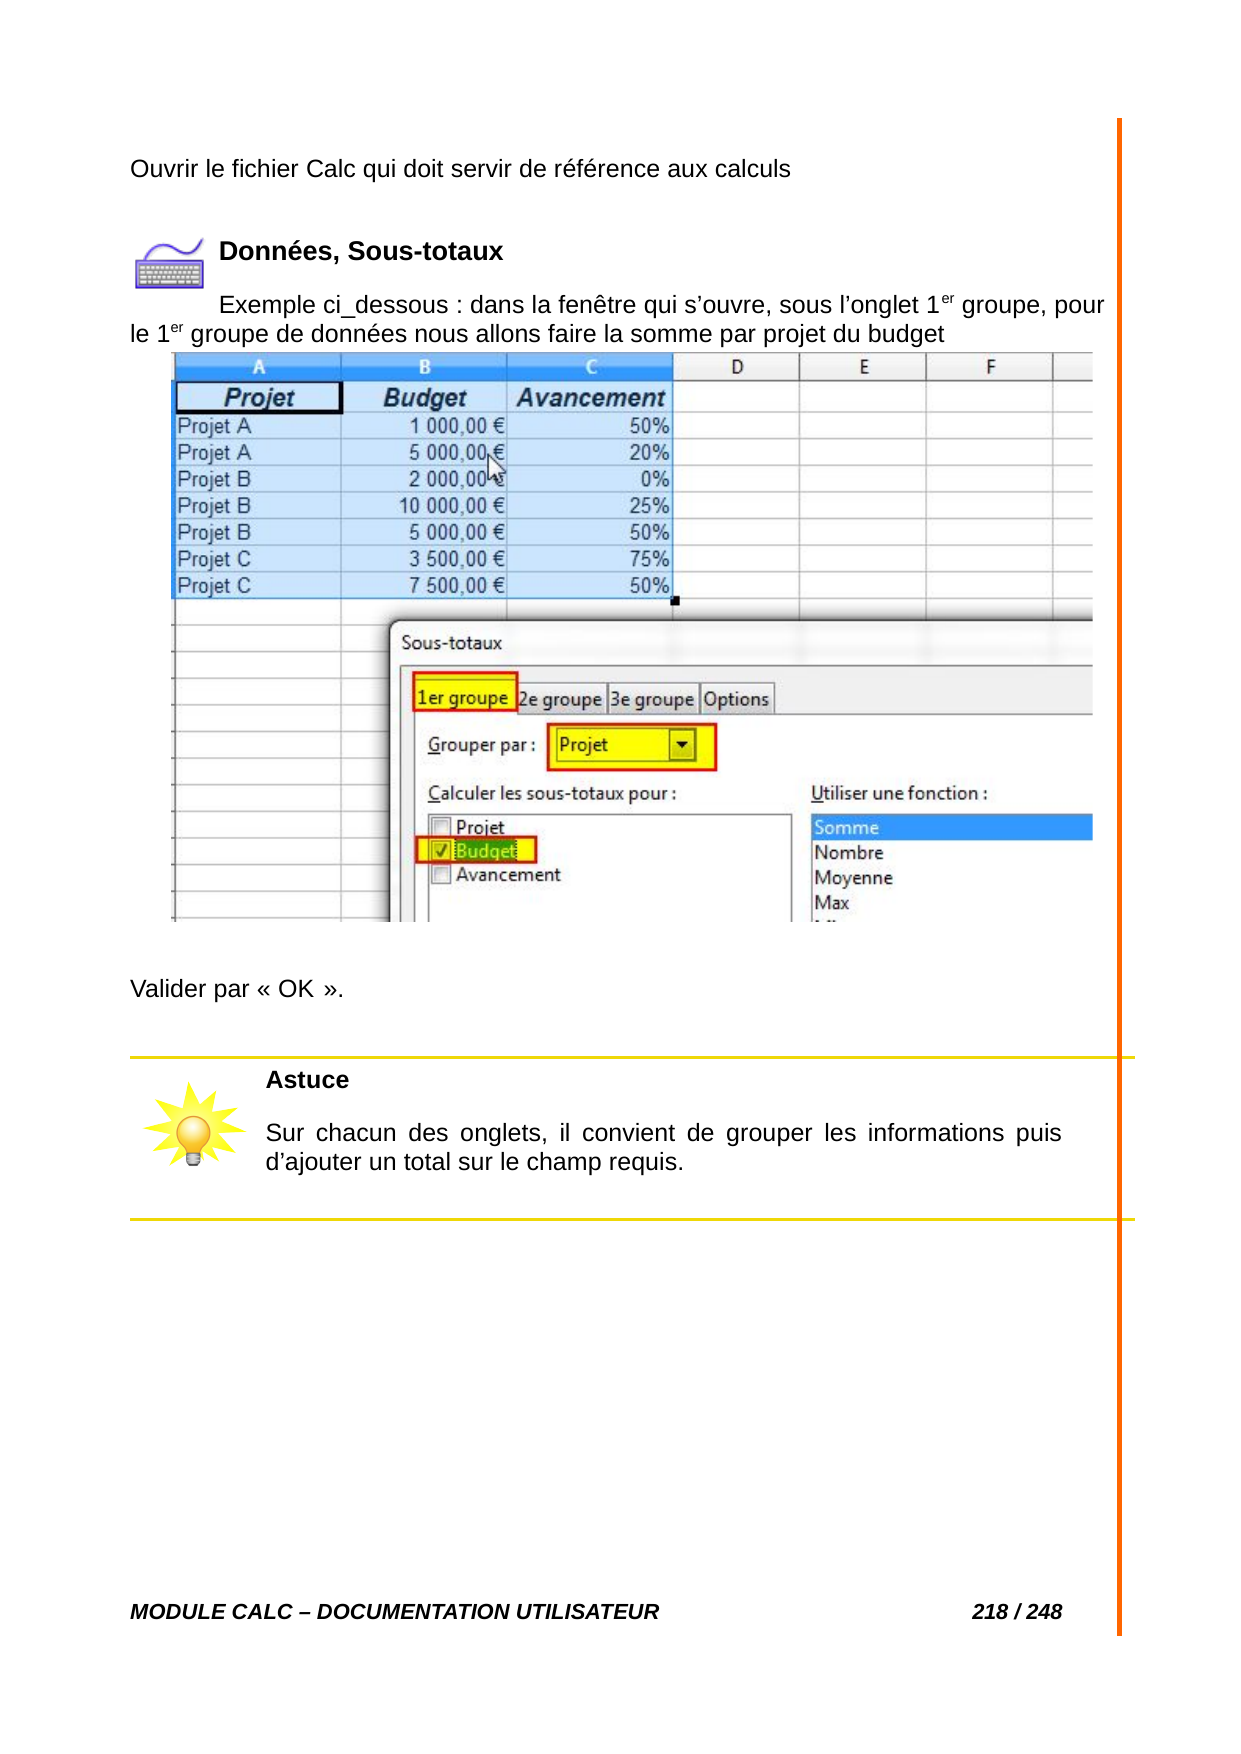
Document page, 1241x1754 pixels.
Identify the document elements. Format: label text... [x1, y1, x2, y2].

picture [135, 1065, 254, 1183]
text Ouvrir le fichier Calc qui doit servir de référence aux calculs [130, 153, 1105, 183]
text Valider par « OK ». [130, 974, 1105, 1003]
picture [131, 227, 207, 303]
table_header [130, 1059, 259, 1218]
text Données, Sous-totaux [207, 235, 1105, 266]
picture [171, 352, 1093, 922]
table_header Astuce Sur chacun des onglets, il convient de grouper les informations puis d’ajouter un total sur le champ requis. [260, 1059, 1117, 1218]
text Exemple ci_dessous : dans la fenêtre qui s’ouvre, sous l’onglet 1er groupe, pour le 1er groupe de données nous allons faire la somme par projet du budget [130, 290, 1105, 348]
